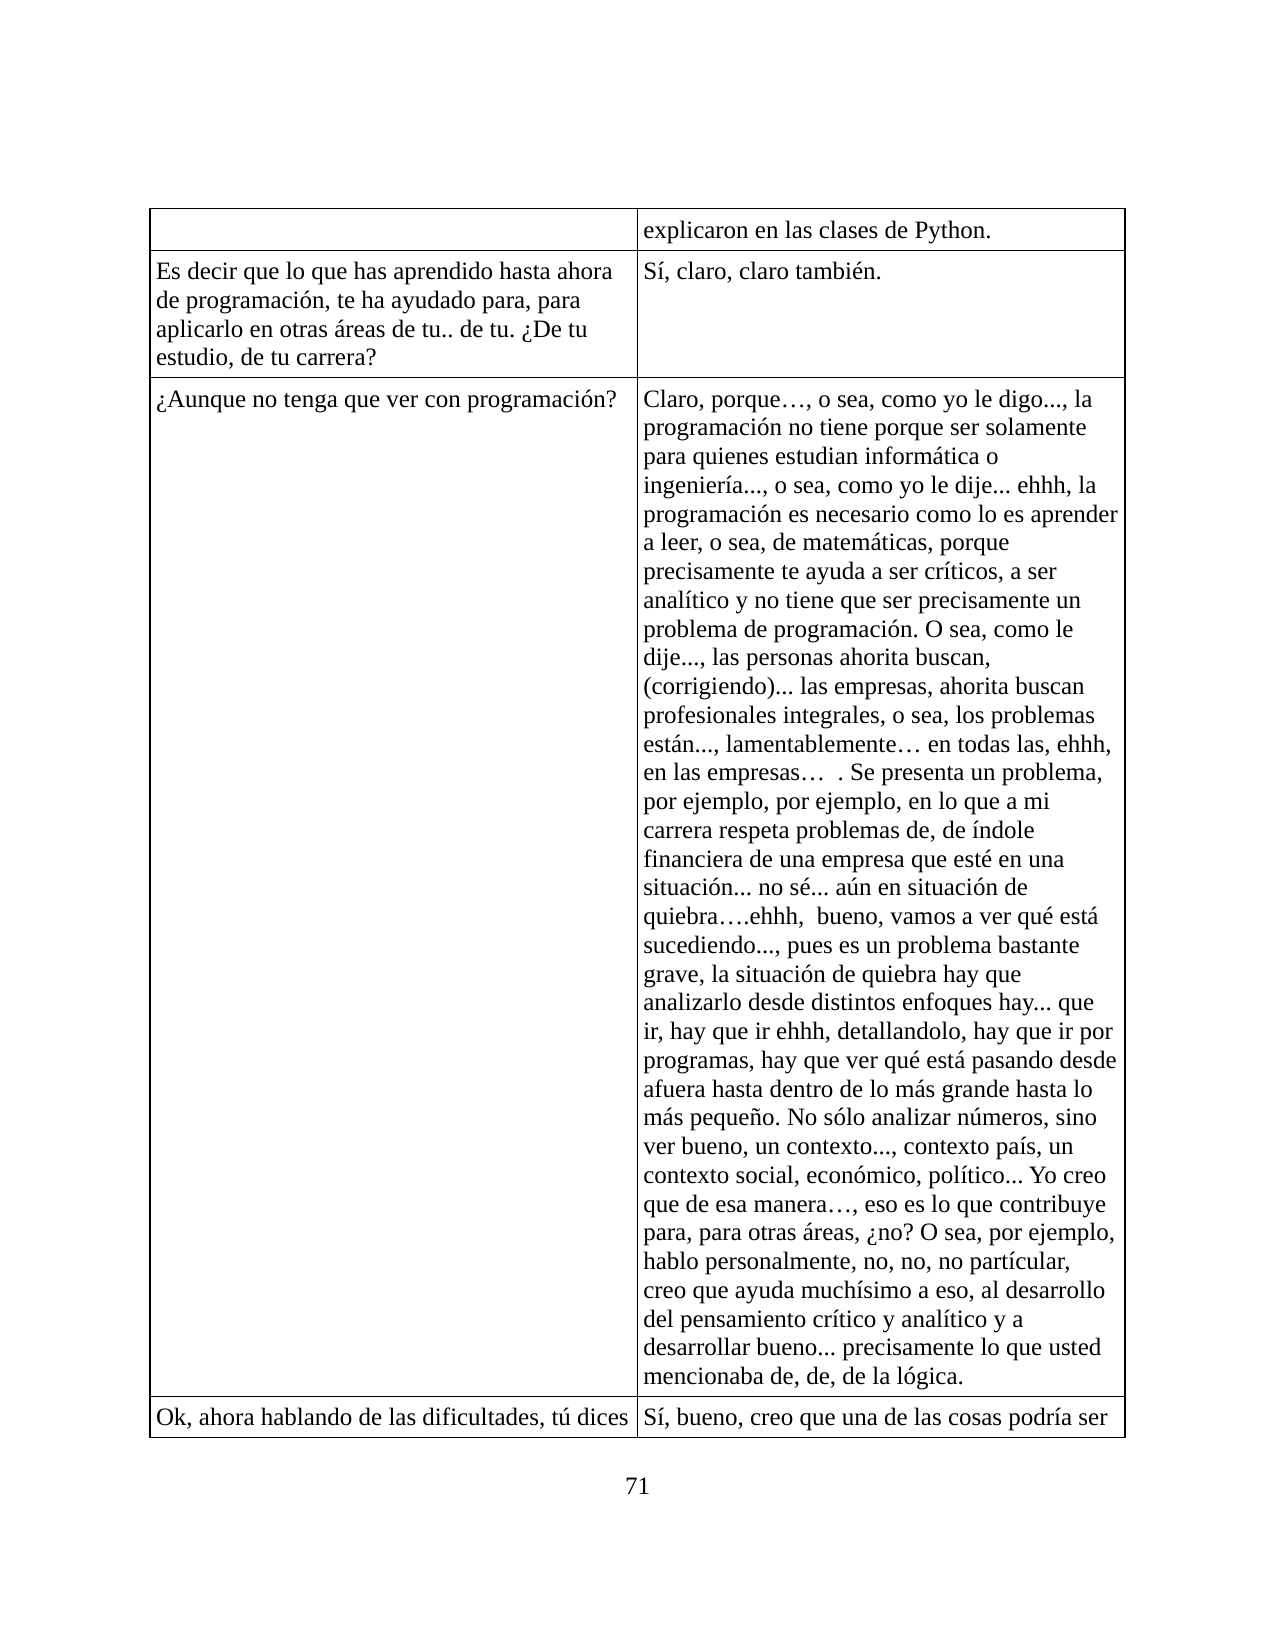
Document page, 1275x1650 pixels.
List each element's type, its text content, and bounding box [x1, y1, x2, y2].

table_cell ¿Aunque no tenga que ver con programación? [151, 378, 637, 1396]
table_cell Ok, ahora hablando de las dificultades, tú dices [151, 1397, 637, 1437]
table_cell Es decir que lo que has aprendido hasta ahora de programación, te ha ayudado para, para aplicarlo en otras áreas de tu.. de tu. ¿De tu estudio, de tu carrera? [151, 251, 637, 377]
table_cell Claro, porque…, o sea, como yo le digo..., la programación no tiene porque ser solamente para quienes estudian informática o ingeniería..., o sea, como yo le dije... ehhh, la programación es necesario como lo es aprender a leer, o sea, de matemáticas, porque precisamente te ayuda a ser críticos, a ser analítico y no tiene que ser precisamente un problema de programación. O sea, como le dije..., las personas ahorita buscan, (corrigiendo)... las empresas, ahorita buscan profesionales integrales, o sea, los problemas están..., lamentablemente… en todas las, ehhh, en las empresas… . Se presenta un problema, por ejemplo, por ejemplo, en lo que a mi carrera respeta problemas de, de índole financiera de una empresa que esté en una situación... no sé... aún en situación de quiebra….ehhh, bueno, vamos a ver qué está sucediendo..., pues es un problema bastante grave, la situación de quiebra hay que analizarlo desde distintos enfoques hay... que ir, hay que ir ehhh, detallandolo, hay que ir por programas, hay que ver qué está pasando desde afuera hasta dentro de lo más grande hasta lo más pequeño. No sólo analizar números, sino ver bueno, un contexto..., contexto país, un contexto social, económico, político... Yo creo que de esa manera…, eso es lo que contribuye para, para otras áreas, ¿no? O sea, por ejemplo, hablo personalmente, no, no, no partícular, creo que ayuda muchísimo a eso, al desarrollo del pensamiento crítico y analítico y a desarrollar bueno... precisamente lo que usted mencionaba de, de, de la lógica. [638, 378, 1124, 1396]
table_cell explicaron en las clases de Python. [638, 209, 1124, 249]
table_cell [151, 209, 637, 249]
table_cell Sí, claro, claro también. [638, 251, 1124, 377]
table_cell Sí, bueno, creo que una de las cosas podría ser [638, 1397, 1124, 1437]
